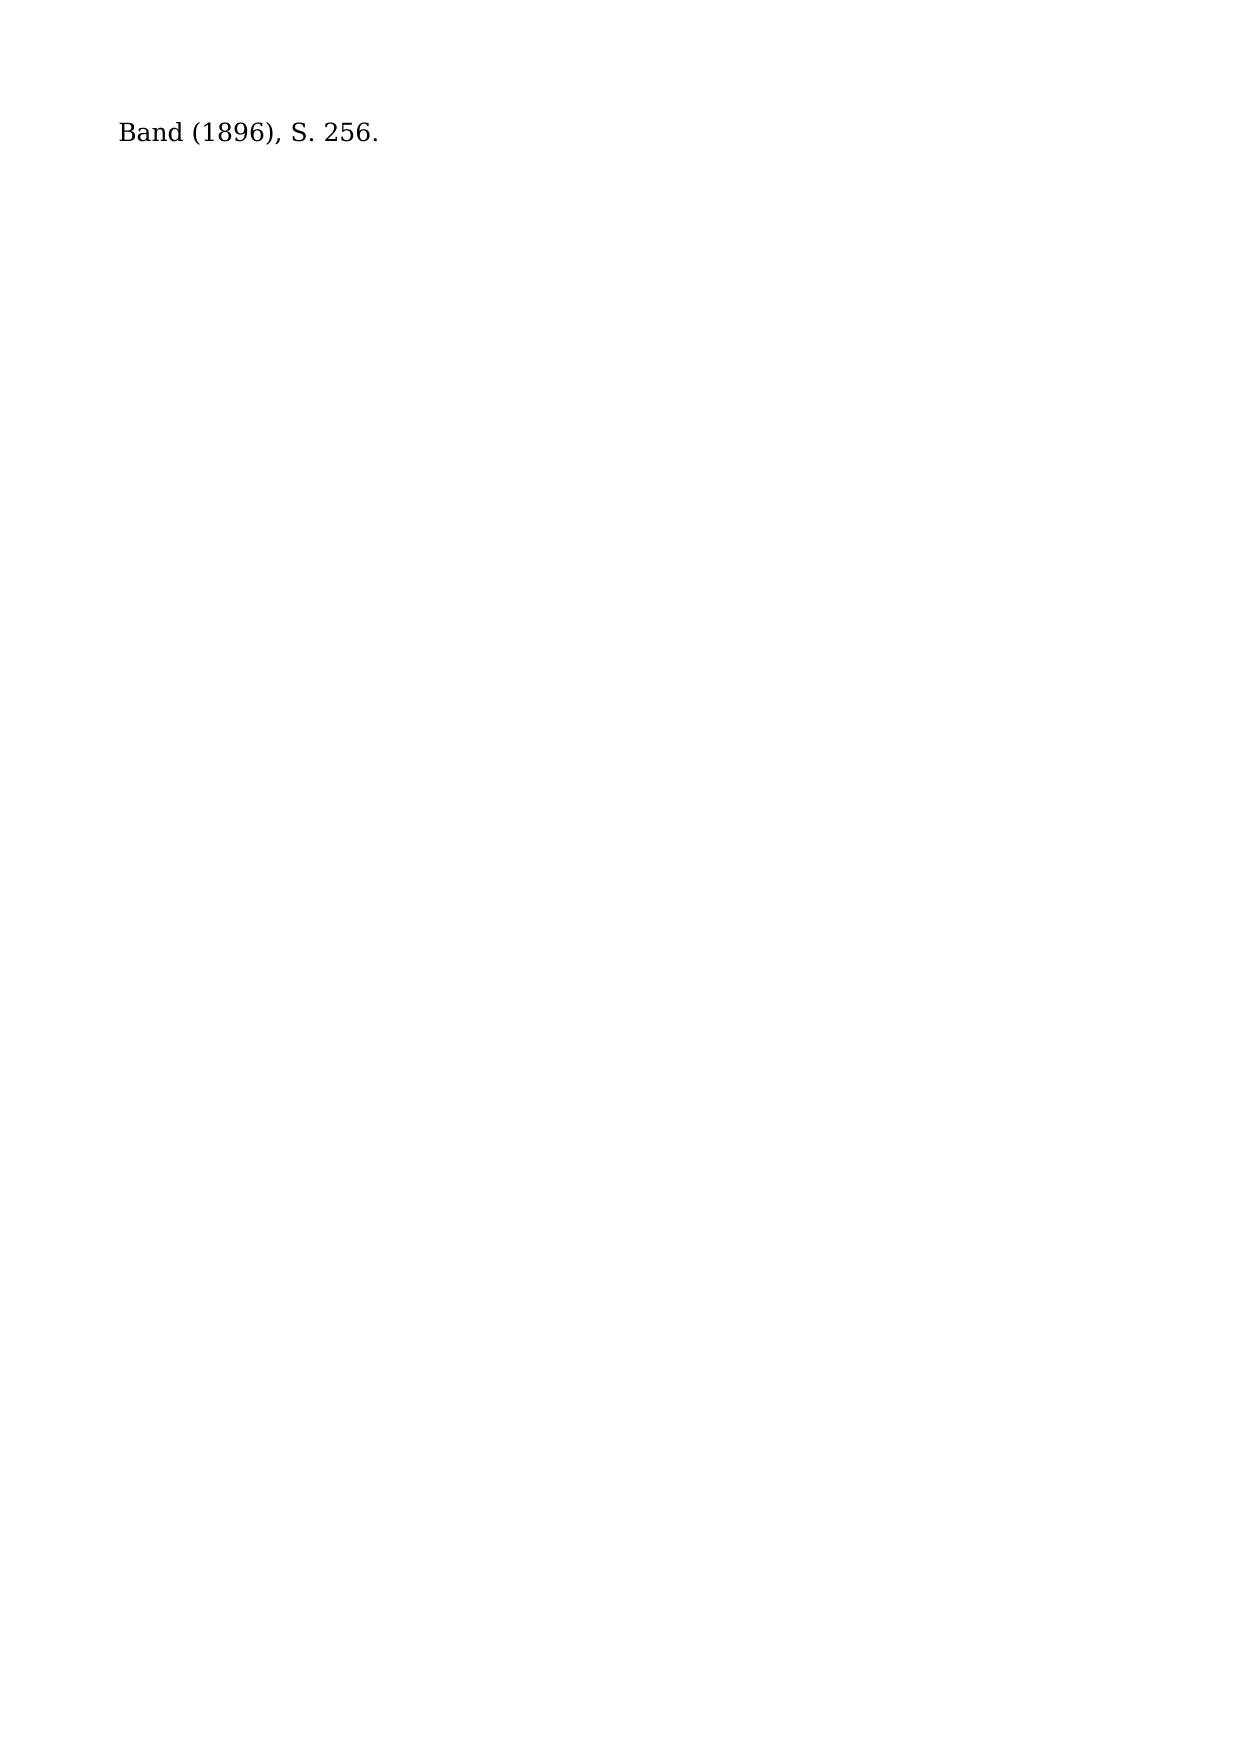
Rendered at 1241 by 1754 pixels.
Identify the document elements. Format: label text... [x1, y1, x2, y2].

text Band (1896), S. 256. [118, 118, 1122, 147]
